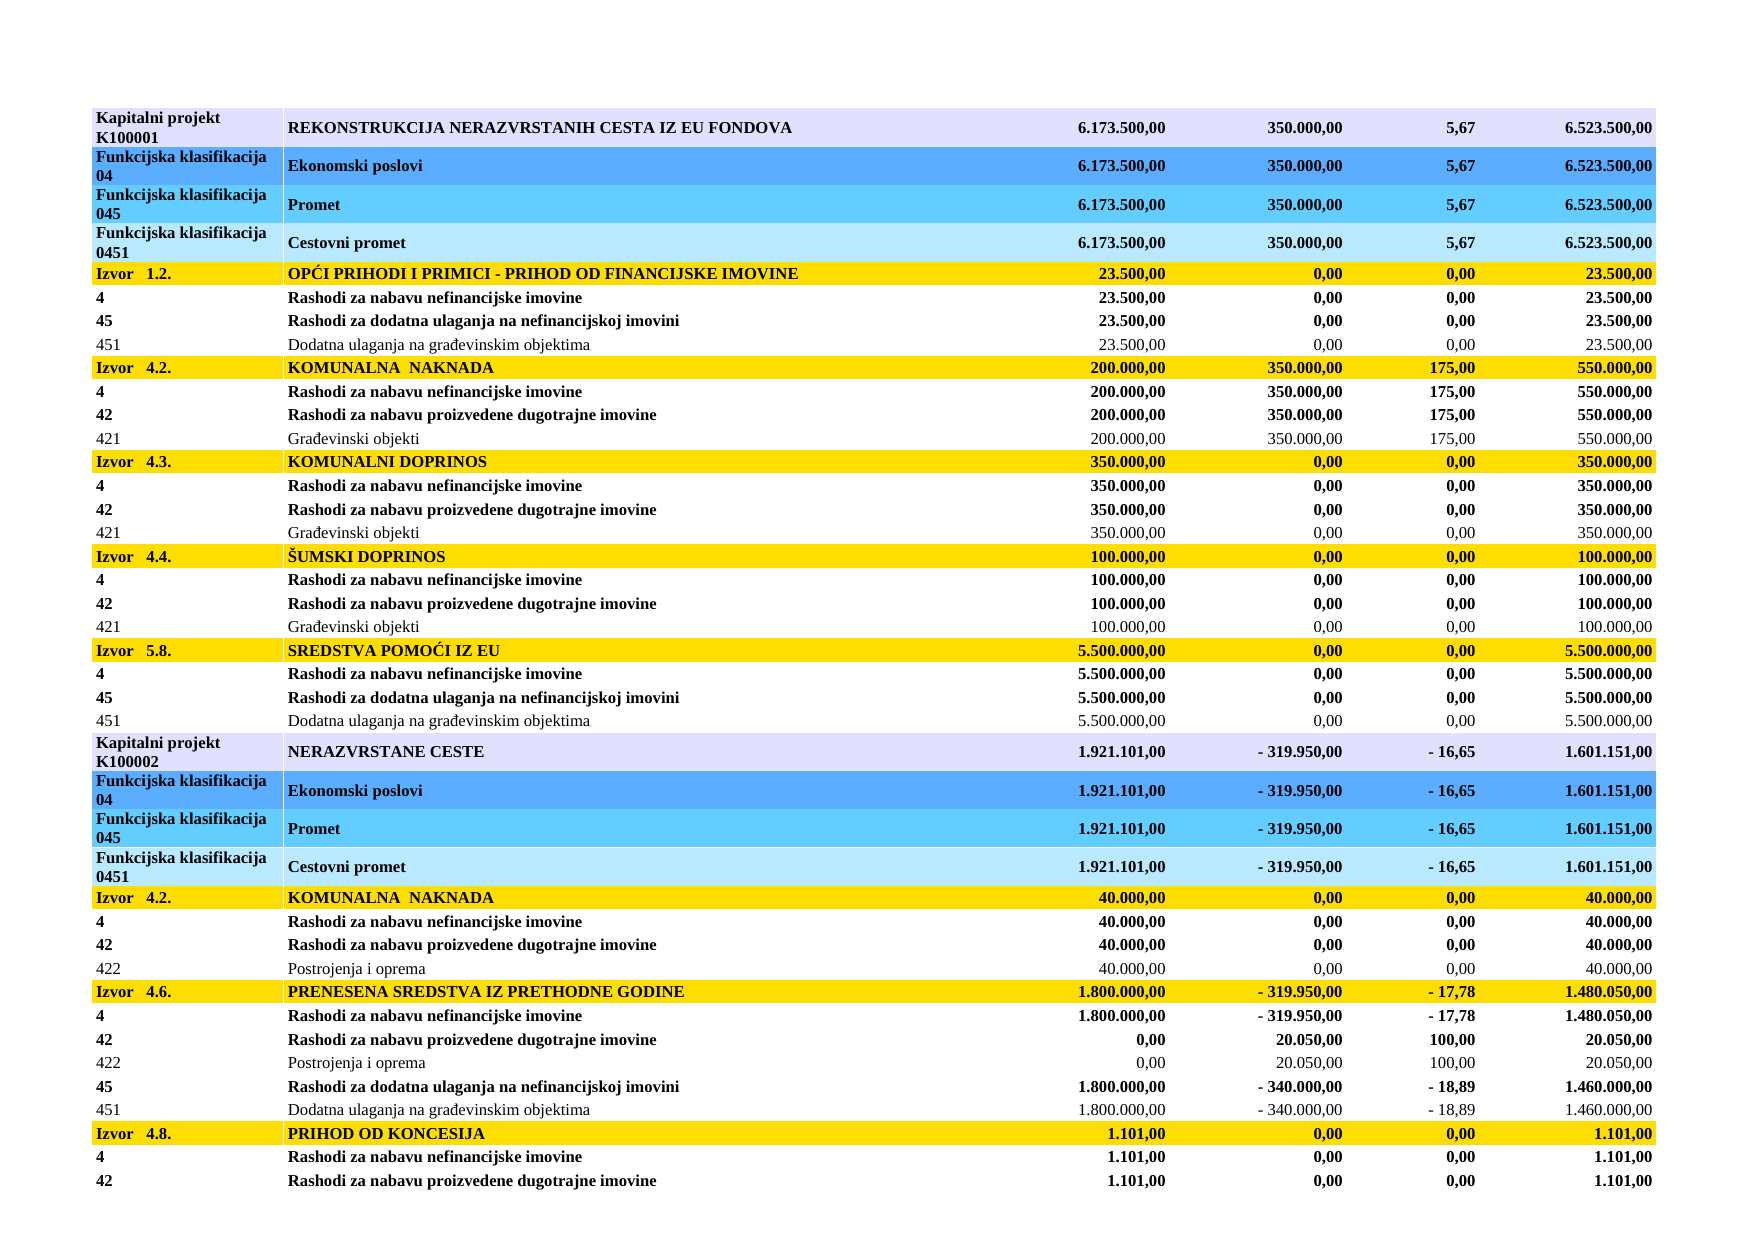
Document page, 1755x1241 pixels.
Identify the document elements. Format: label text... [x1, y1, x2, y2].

table_cell 1.601.151,00 [1479, 809, 1656, 847]
table_cell 350.000,00 [1169, 147, 1346, 185]
table_cell - 16,65 [1346, 733, 1479, 771]
table_cell 5.500.000,00 [1479, 685, 1656, 709]
table_cell NERAZVRSTANE CESTE [284, 733, 992, 771]
table_cell 0,00 [1169, 615, 1346, 638]
table_cell 175,00 [1346, 356, 1479, 379]
table_cell 0,00 [1346, 544, 1479, 568]
table_cell 45 [92, 1074, 283, 1098]
table_cell 422 [92, 956, 283, 980]
table_cell 1.480.050,00 [1479, 1004, 1656, 1027]
table_cell 550.000,00 [1479, 356, 1656, 379]
table_cell Izvor 4.4. [92, 544, 283, 568]
table_cell 1.800.000,00 [992, 1098, 1169, 1121]
table_cell 5.500.000,00 [992, 709, 1169, 732]
table_cell 1.101,00 [1479, 1145, 1656, 1168]
table_cell 40.000,00 [992, 886, 1169, 909]
table_cell Rashodi za nabavu nefinancijske imovine [284, 662, 992, 685]
table_cell Promet [284, 809, 992, 847]
table_cell 1.601.151,00 [1479, 848, 1656, 886]
table_cell Dodatna ulaganja na građevinskim objektima [284, 709, 992, 732]
table_cell 0,00 [1346, 285, 1479, 309]
table_cell Rashodi za dodatna ulaganja na nefinancijskoj imovini [284, 309, 992, 332]
table_cell KOMUNALNI DOPRINOS [284, 450, 992, 473]
table_cell Kapitalni projekt K100002 [92, 733, 283, 771]
table_cell 175,00 [1346, 403, 1479, 426]
table_cell Funkcijska klasifikacija 04 [92, 771, 283, 809]
table_cell Rashodi za nabavu proizvedene dugotrajne imovine [284, 933, 992, 956]
table_cell Građevinski objekti [284, 426, 992, 450]
table_cell 0,00 [1346, 1121, 1479, 1145]
table_cell 4 [92, 909, 283, 933]
table_cell 0,00 [1346, 474, 1479, 497]
table_cell Funkcijska klasifikacija 04 [92, 147, 283, 185]
table_cell KOMUNALNA NAKNADA [284, 356, 992, 379]
table_cell 23.500,00 [992, 332, 1169, 356]
table_cell 350.000,00 [1479, 474, 1656, 497]
table_cell 6.523.500,00 [1479, 185, 1656, 223]
table_cell 4 [92, 662, 283, 685]
table_cell 100,00 [1346, 1027, 1479, 1051]
table_cell Izvor 4.6. [92, 980, 283, 1003]
table_cell Funkcijska klasifikacija 0451 [92, 223, 283, 262]
table_cell 40.000,00 [1479, 956, 1656, 980]
table_cell 1.800.000,00 [992, 980, 1169, 1003]
table_cell 550.000,00 [1479, 426, 1656, 450]
table_cell 0,00 [1169, 1168, 1346, 1192]
table_cell Izvor 4.8. [92, 1121, 283, 1145]
table_cell 5.500.000,00 [1479, 638, 1656, 662]
table_cell 100.000,00 [1479, 544, 1656, 568]
table_cell 0,00 [1169, 474, 1346, 497]
table_cell 0,00 [1169, 638, 1346, 662]
table_cell Cestovni promet [284, 848, 992, 886]
table_cell 5,67 [1346, 147, 1479, 185]
table_cell 5.500.000,00 [992, 662, 1169, 685]
table_cell 451 [92, 709, 283, 732]
table_cell 1.460.000,00 [1479, 1074, 1656, 1098]
table_cell 0,00 [1346, 1145, 1479, 1168]
table_cell Rashodi za nabavu nefinancijske imovine [284, 285, 992, 309]
table_cell 0,00 [992, 1027, 1169, 1051]
table_cell Izvor 4.2. [92, 356, 283, 379]
table_cell Izvor 4.3. [92, 450, 283, 473]
table_cell 0,00 [1169, 568, 1346, 591]
table_cell - 16,65 [1346, 809, 1479, 847]
table_cell 40.000,00 [992, 956, 1169, 980]
table_cell 6.523.500,00 [1479, 147, 1656, 185]
table_cell 1.601.151,00 [1479, 771, 1656, 809]
table_cell PRIHOD OD KONCESIJA [284, 1121, 992, 1145]
table_cell 40.000,00 [1479, 886, 1656, 909]
table_cell 451 [92, 1098, 283, 1121]
table_cell Rashodi za dodatna ulaganja na nefinancijskoj imovini [284, 685, 992, 709]
table_cell 20.050,00 [1169, 1051, 1346, 1074]
table_cell Rashodi za nabavu nefinancijske imovine [284, 1004, 992, 1027]
table_cell 23.500,00 [992, 262, 1169, 285]
table_cell - 319.950,00 [1169, 980, 1346, 1003]
table_cell Postrojenja i oprema [284, 1051, 992, 1074]
table_cell 1.921.101,00 [992, 848, 1169, 886]
table_cell 0,00 [1169, 956, 1346, 980]
table_cell 20.050,00 [1479, 1051, 1656, 1074]
table_cell 23.500,00 [992, 309, 1169, 332]
table_cell Izvor 1.2. [92, 262, 283, 285]
table_cell 42 [92, 403, 283, 426]
table_cell Dodatna ulaganja na građevinskim objektima [284, 1098, 992, 1121]
table_cell PRENESENA SREDSTVA IZ PRETHODNE GODINE [284, 980, 992, 1003]
table_cell Cestovni promet [284, 223, 992, 262]
table_cell 42 [92, 1168, 283, 1192]
table_cell - 16,65 [1346, 848, 1479, 886]
table_cell Rashodi za nabavu nefinancijske imovine [284, 379, 992, 403]
table_cell 0,00 [1346, 709, 1479, 732]
table_cell 20.050,00 [1479, 1027, 1656, 1051]
table_cell 350.000,00 [1169, 403, 1346, 426]
table_cell 40.000,00 [1479, 909, 1656, 933]
table_cell Rashodi za dodatna ulaganja na nefinancijskoj imovini [284, 1074, 992, 1098]
table_cell 0,00 [1346, 332, 1479, 356]
table_cell 350.000,00 [992, 497, 1169, 521]
table_cell 4 [92, 568, 283, 591]
table_cell 1.480.050,00 [1479, 980, 1656, 1003]
table_cell 0,00 [1169, 709, 1346, 732]
table_cell 6.523.500,00 [1479, 223, 1656, 262]
table_cell Rashodi za nabavu nefinancijske imovine [284, 909, 992, 933]
table_cell 350.000,00 [1169, 223, 1346, 262]
table_cell 0,00 [1169, 450, 1346, 473]
table_cell 0,00 [1346, 909, 1479, 933]
table_cell - 340.000,00 [1169, 1074, 1346, 1098]
table_cell 40.000,00 [1479, 933, 1656, 956]
table_cell Rashodi za nabavu proizvedene dugotrajne imovine [284, 1027, 992, 1051]
table_cell 1.921.101,00 [992, 733, 1169, 771]
table_cell 23.500,00 [1479, 262, 1656, 285]
table_cell 0,00 [1346, 638, 1479, 662]
table_cell Rashodi za nabavu proizvedene dugotrajne imovine [284, 403, 992, 426]
table_cell 1.101,00 [1479, 1168, 1656, 1192]
table_cell 200.000,00 [992, 426, 1169, 450]
table_cell 23.500,00 [1479, 309, 1656, 332]
table_cell 5.500.000,00 [1479, 709, 1656, 732]
table_cell 4 [92, 1145, 283, 1168]
table_cell 0,00 [1169, 497, 1346, 521]
table_cell 350.000,00 [1169, 108, 1346, 147]
table_cell 0,00 [1169, 285, 1346, 309]
table_cell 0,00 [1346, 591, 1479, 615]
table_cell 350.000,00 [1169, 426, 1346, 450]
table_cell 45 [92, 309, 283, 332]
table_cell 0,00 [1346, 497, 1479, 521]
table_cell - 17,78 [1346, 980, 1479, 1003]
table_cell 0,00 [1346, 662, 1479, 685]
table_cell 0,00 [1346, 1168, 1479, 1192]
table_cell 6.173.500,00 [992, 147, 1169, 185]
table_cell 0,00 [1169, 685, 1346, 709]
table_cell 175,00 [1346, 379, 1479, 403]
table_cell 5.500.000,00 [992, 685, 1169, 709]
table_cell 20.050,00 [1169, 1027, 1346, 1051]
table_cell 550.000,00 [1479, 403, 1656, 426]
table_cell 40.000,00 [992, 909, 1169, 933]
table_cell 175,00 [1346, 426, 1479, 450]
table_cell 1.101,00 [992, 1121, 1169, 1145]
table_cell 1.101,00 [1479, 1121, 1656, 1145]
table_cell 5,67 [1346, 185, 1479, 223]
table_cell 100.000,00 [1479, 591, 1656, 615]
table_cell Rashodi za nabavu proizvedene dugotrajne imovine [284, 591, 992, 615]
table_cell 0,00 [1169, 544, 1346, 568]
table_cell Građevinski objekti [284, 615, 992, 638]
table_cell Rashodi za nabavu nefinancijske imovine [284, 474, 992, 497]
table_cell 1.101,00 [992, 1168, 1169, 1192]
table_cell Rashodi za nabavu nefinancijske imovine [284, 568, 992, 591]
table_cell 1.921.101,00 [992, 771, 1169, 809]
table_cell 0,00 [1169, 933, 1346, 956]
table_cell - 18,89 [1346, 1074, 1479, 1098]
table_cell 100.000,00 [1479, 568, 1656, 591]
table_cell - 319.950,00 [1169, 733, 1346, 771]
table_cell - 319.950,00 [1169, 1004, 1346, 1027]
table_cell 0,00 [992, 1051, 1169, 1074]
table_cell Izvor 4.2. [92, 886, 283, 909]
table_cell 350.000,00 [992, 474, 1169, 497]
table_cell 6.173.500,00 [992, 185, 1169, 223]
table_cell 100.000,00 [992, 591, 1169, 615]
table_cell 5,67 [1346, 108, 1479, 147]
table_cell 4 [92, 285, 283, 309]
table_cell 350.000,00 [1169, 379, 1346, 403]
table_cell SREDSTVA POMOĆI IZ EU [284, 638, 992, 662]
table_cell - 319.950,00 [1169, 809, 1346, 847]
table_cell 100,00 [1346, 1051, 1479, 1074]
table_cell Rashodi za nabavu proizvedene dugotrajne imovine [284, 497, 992, 521]
table_cell 0,00 [1169, 662, 1346, 685]
table_cell Ekonomski poslovi [284, 147, 992, 185]
table_cell 200.000,00 [992, 379, 1169, 403]
table_cell 100.000,00 [1479, 615, 1656, 638]
table_cell REKONSTRUKCIJA NERAZVRSTANIH CESTA IZ EU FONDOVA [284, 108, 992, 147]
table_cell 1.800.000,00 [992, 1004, 1169, 1027]
table_cell Ekonomski poslovi [284, 771, 992, 809]
table_cell KOMUNALNA NAKNADA [284, 886, 992, 909]
table_cell 0,00 [1346, 615, 1479, 638]
table_cell 100.000,00 [992, 544, 1169, 568]
table_cell 451 [92, 332, 283, 356]
table_cell - 319.950,00 [1169, 848, 1346, 886]
table_cell Građevinski objekti [284, 521, 992, 544]
table_cell 42 [92, 1027, 283, 1051]
table_cell 1.101,00 [992, 1145, 1169, 1168]
table_cell 23.500,00 [1479, 332, 1656, 356]
table_cell 350.000,00 [1169, 185, 1346, 223]
table_cell ŠUMSKI DOPRINOS [284, 544, 992, 568]
table_cell 350.000,00 [1479, 450, 1656, 473]
table_cell 1.601.151,00 [1479, 733, 1656, 771]
table_cell Kapitalni projekt K100001 [92, 108, 283, 147]
table_cell Dodatna ulaganja na građevinskim objektima [284, 332, 992, 356]
table_cell 350.000,00 [992, 450, 1169, 473]
table_cell 422 [92, 1051, 283, 1074]
table_cell 4 [92, 474, 283, 497]
table_cell 0,00 [1169, 1145, 1346, 1168]
table_cell 550.000,00 [1479, 379, 1656, 403]
table_cell 350.000,00 [1169, 356, 1346, 379]
table_cell 5,67 [1346, 223, 1479, 262]
table_cell 4 [92, 1004, 283, 1027]
table_cell Rashodi za nabavu nefinancijske imovine [284, 1145, 992, 1168]
table_cell 45 [92, 685, 283, 709]
table_cell 0,00 [1346, 685, 1479, 709]
table_cell - 319.950,00 [1169, 771, 1346, 809]
table_cell Funkcijska klasifikacija 045 [92, 809, 283, 847]
table_cell 421 [92, 426, 283, 450]
table_cell 0,00 [1346, 956, 1479, 980]
table_cell 0,00 [1169, 886, 1346, 909]
table_cell 42 [92, 933, 283, 956]
table_cell Postrojenja i oprema [284, 956, 992, 980]
table_cell 0,00 [1169, 332, 1346, 356]
table_cell 0,00 [1346, 262, 1479, 285]
table_cell - 16,65 [1346, 771, 1479, 809]
table_cell 0,00 [1169, 521, 1346, 544]
table_cell - 340.000,00 [1169, 1098, 1346, 1121]
table_cell Promet [284, 185, 992, 223]
table_cell Rashodi za nabavu proizvedene dugotrajne imovine [284, 1168, 992, 1192]
table_cell 1.921.101,00 [992, 809, 1169, 847]
table_cell 4 [92, 379, 283, 403]
table_cell 23.500,00 [992, 285, 1169, 309]
table_cell 0,00 [1169, 309, 1346, 332]
table_cell 1.800.000,00 [992, 1074, 1169, 1098]
table_cell 200.000,00 [992, 356, 1169, 379]
table_cell 42 [92, 591, 283, 615]
table_cell 0,00 [1346, 886, 1479, 909]
table_cell 0,00 [1346, 450, 1479, 473]
table_cell 5.500.000,00 [992, 638, 1169, 662]
table_cell 0,00 [1169, 1121, 1346, 1145]
table_cell 200.000,00 [992, 403, 1169, 426]
table_cell 421 [92, 615, 283, 638]
table_cell OPĆI PRIHODI I PRIMICI - PRIHOD OD FINANCIJSKE IMOVINE [284, 262, 992, 285]
table_cell 5.500.000,00 [1479, 662, 1656, 685]
table_cell Funkcijska klasifikacija 0451 [92, 848, 283, 886]
table_cell 100.000,00 [992, 568, 1169, 591]
table_cell 0,00 [1346, 309, 1479, 332]
table_cell 350.000,00 [1479, 497, 1656, 521]
table_cell 6.523.500,00 [1479, 108, 1656, 147]
table_cell 0,00 [1169, 591, 1346, 615]
table_cell Funkcijska klasifikacija 045 [92, 185, 283, 223]
table_cell 0,00 [1346, 933, 1479, 956]
table_cell 1.460.000,00 [1479, 1098, 1656, 1121]
table_cell 350.000,00 [1479, 521, 1656, 544]
table_cell 0,00 [1346, 521, 1479, 544]
table_cell 0,00 [1169, 262, 1346, 285]
table_cell 23.500,00 [1479, 285, 1656, 309]
table_cell - 18,89 [1346, 1098, 1479, 1121]
table_cell 6.173.500,00 [992, 108, 1169, 147]
table_cell 350.000,00 [992, 521, 1169, 544]
table_cell 0,00 [1346, 568, 1479, 591]
table_cell 0,00 [1169, 909, 1346, 933]
table_cell 421 [92, 521, 283, 544]
table_cell 6.173.500,00 [992, 223, 1169, 262]
table_cell Izvor 5.8. [92, 638, 283, 662]
table_cell - 17,78 [1346, 1004, 1479, 1027]
table_cell 42 [92, 497, 283, 521]
table_cell 40.000,00 [992, 933, 1169, 956]
table_cell 100.000,00 [992, 615, 1169, 638]
